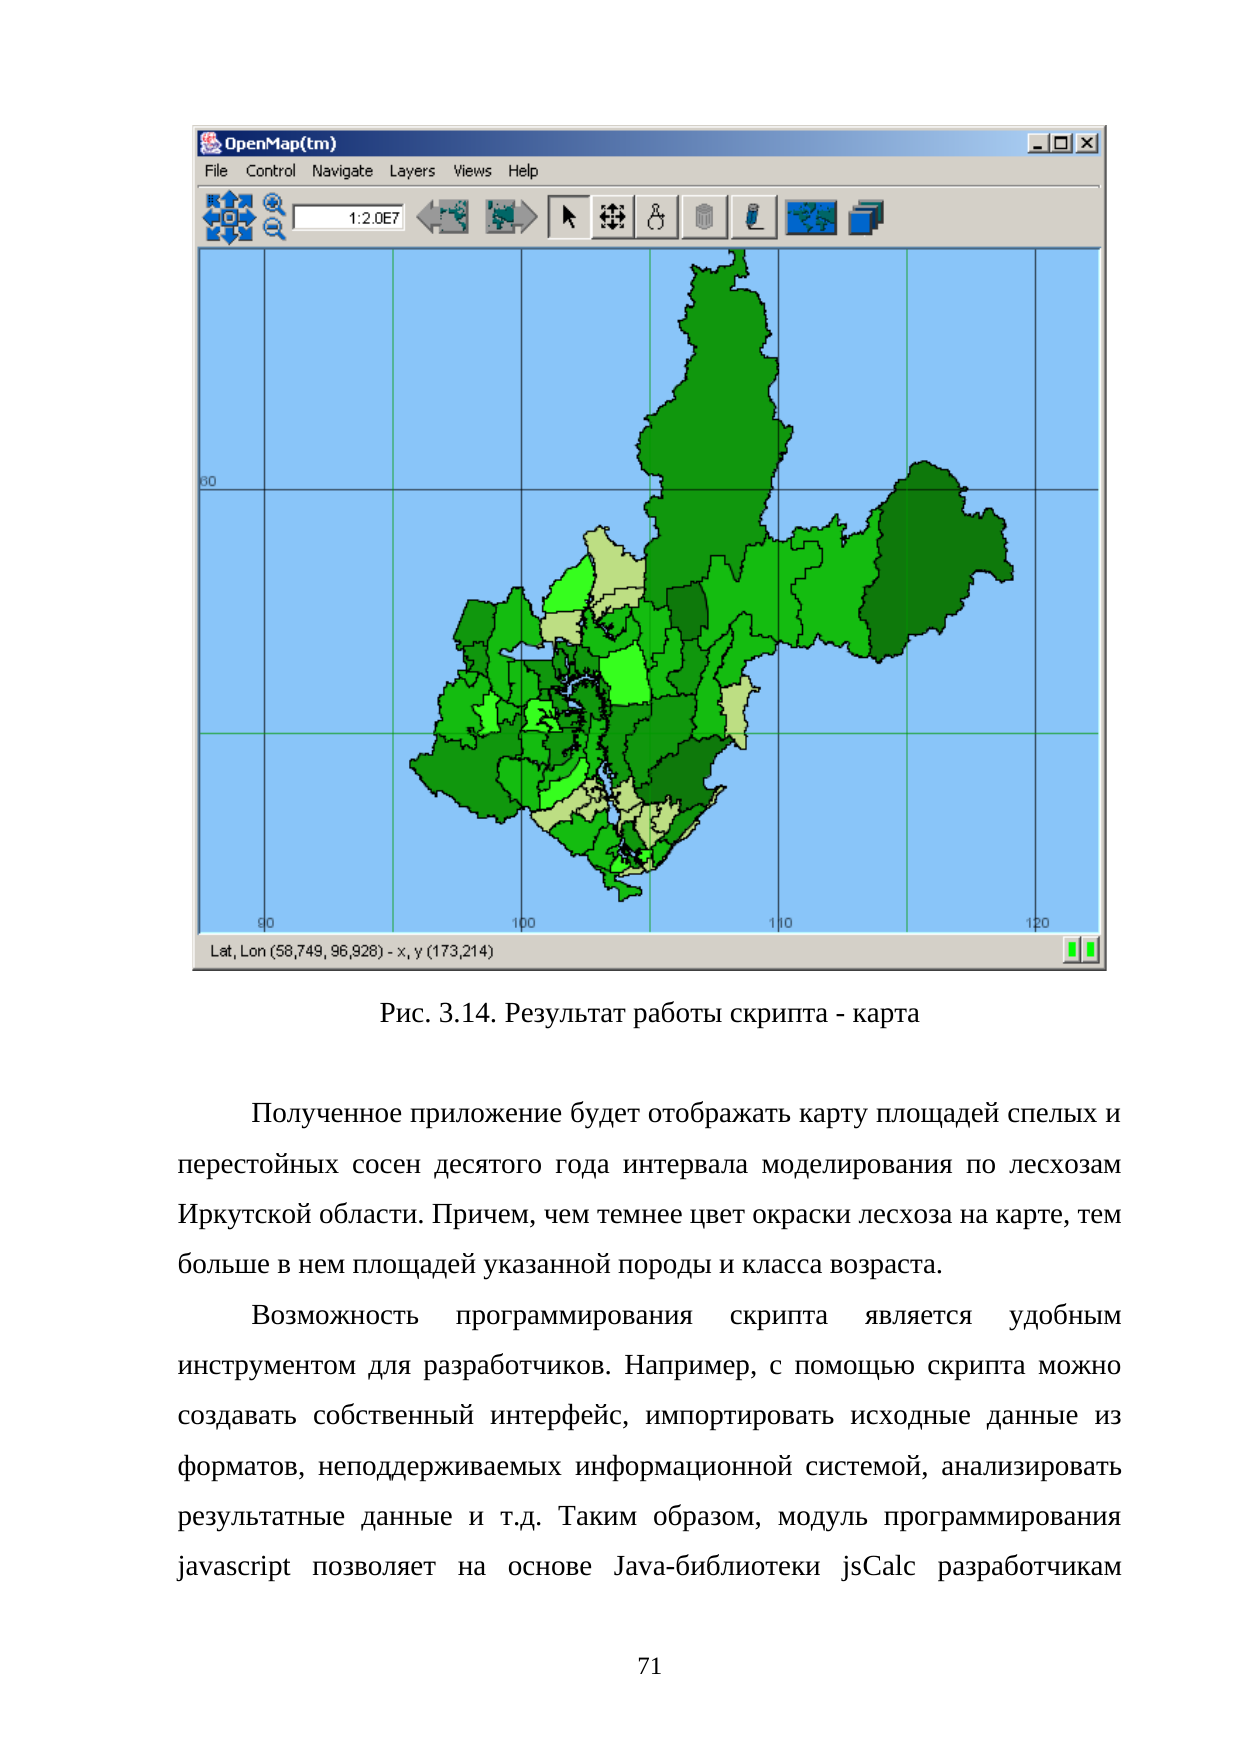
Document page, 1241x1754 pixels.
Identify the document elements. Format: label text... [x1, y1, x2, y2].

text Полученное приложение будет отображать карту площадей спелых и перестойных сосен десятого года интервала моделирования по лесхозам Иркутской области. Причем, чем темнее цвет окраски лесхоза на карте, тем больше в нем площадей указанной породы и класса возраста. [177, 1096, 1122, 1280]
picture [192, 125, 1107, 971]
text Возможность программирования скрипта является удобным инструментом для разработчиков. Например, с помощью скрипта можно создавать собственный интерфейс, импортировать исходные данные из форматов, неподдерживаемых информационной системой, анализировать результатные данные и т.д. Таким образом, модуль программирования javascript позволяет на основе Java-библиотеки jsCalc разработчикам [177, 1297, 1122, 1582]
text Рис. 3.14. Результат работы скрипта - карта [177, 995, 1122, 1028]
